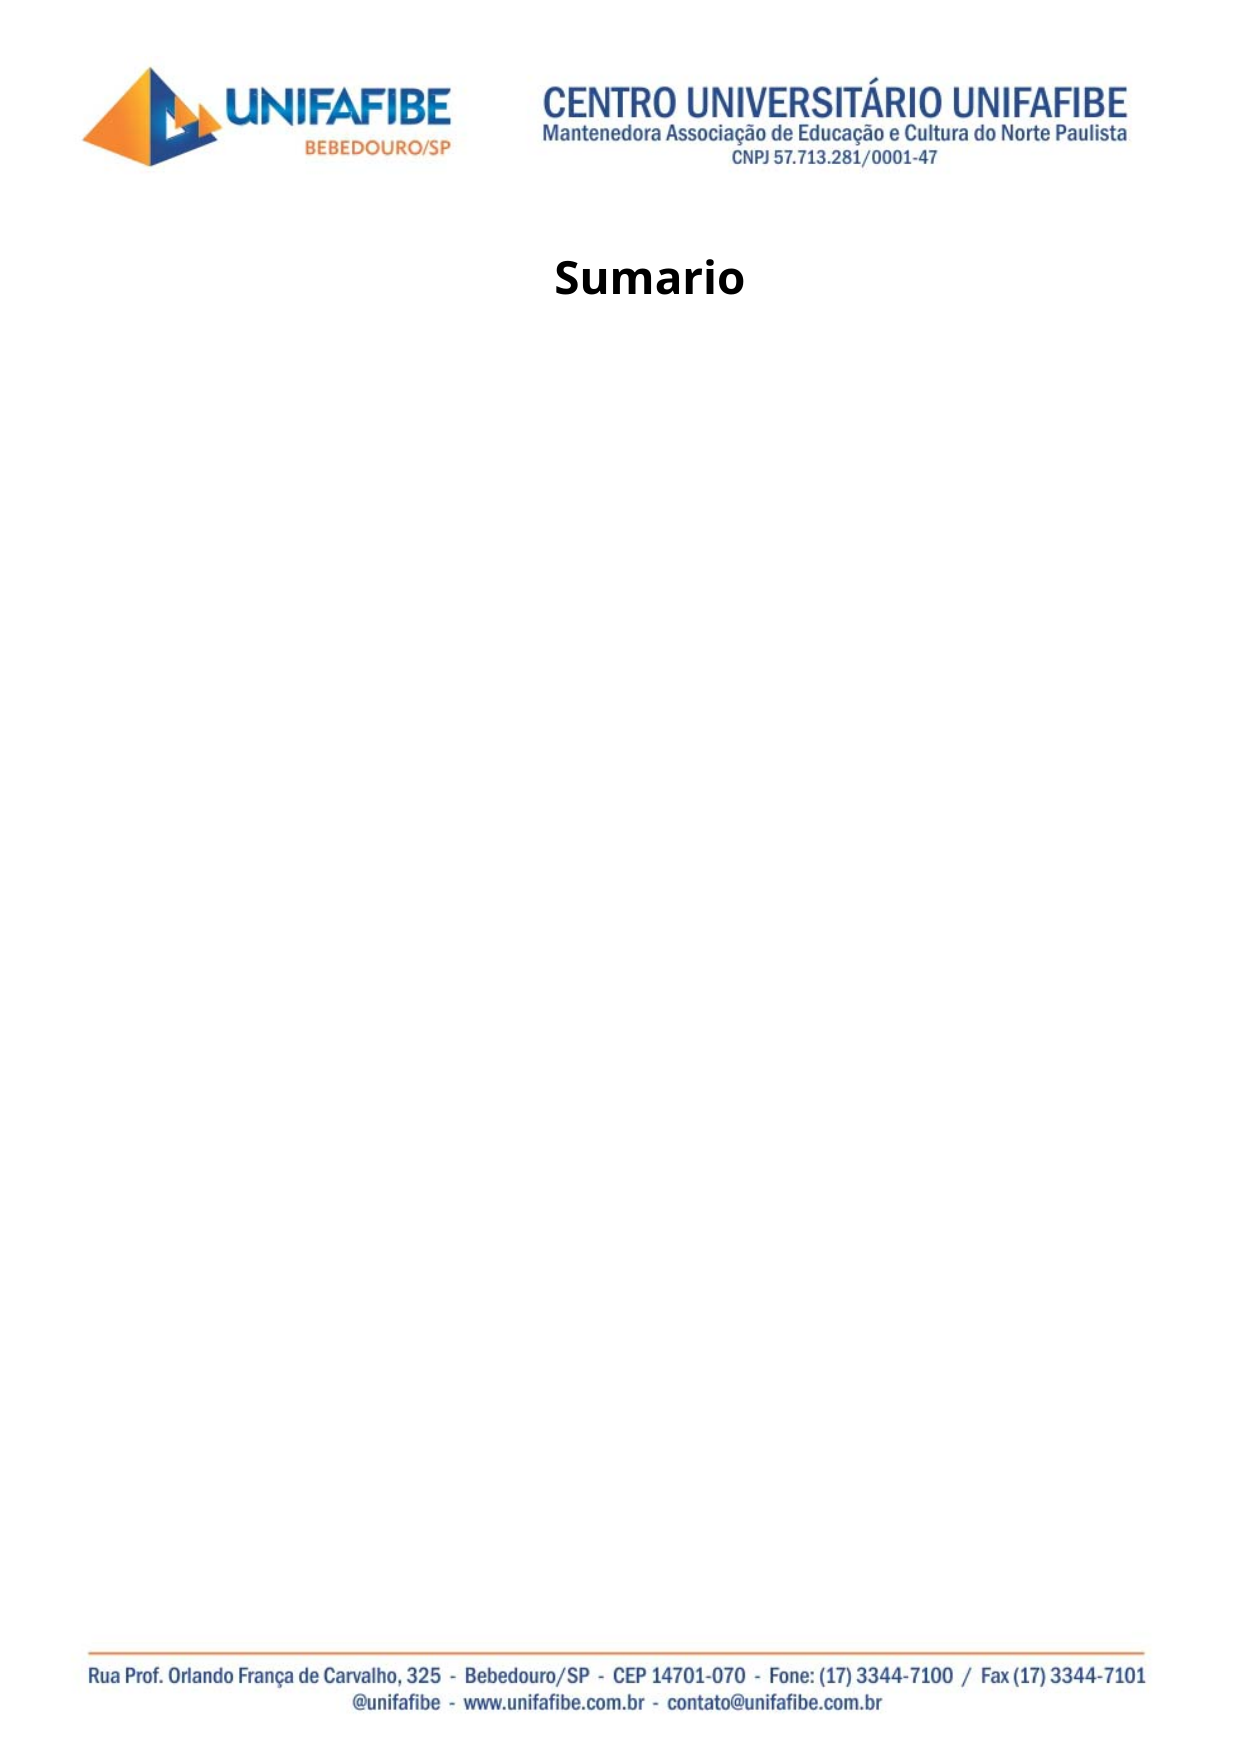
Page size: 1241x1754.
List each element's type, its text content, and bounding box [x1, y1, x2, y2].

picture [74, 1612, 1164, 1740]
text Sumario [177, 245, 1122, 308]
picture [87, 55, 1148, 187]
